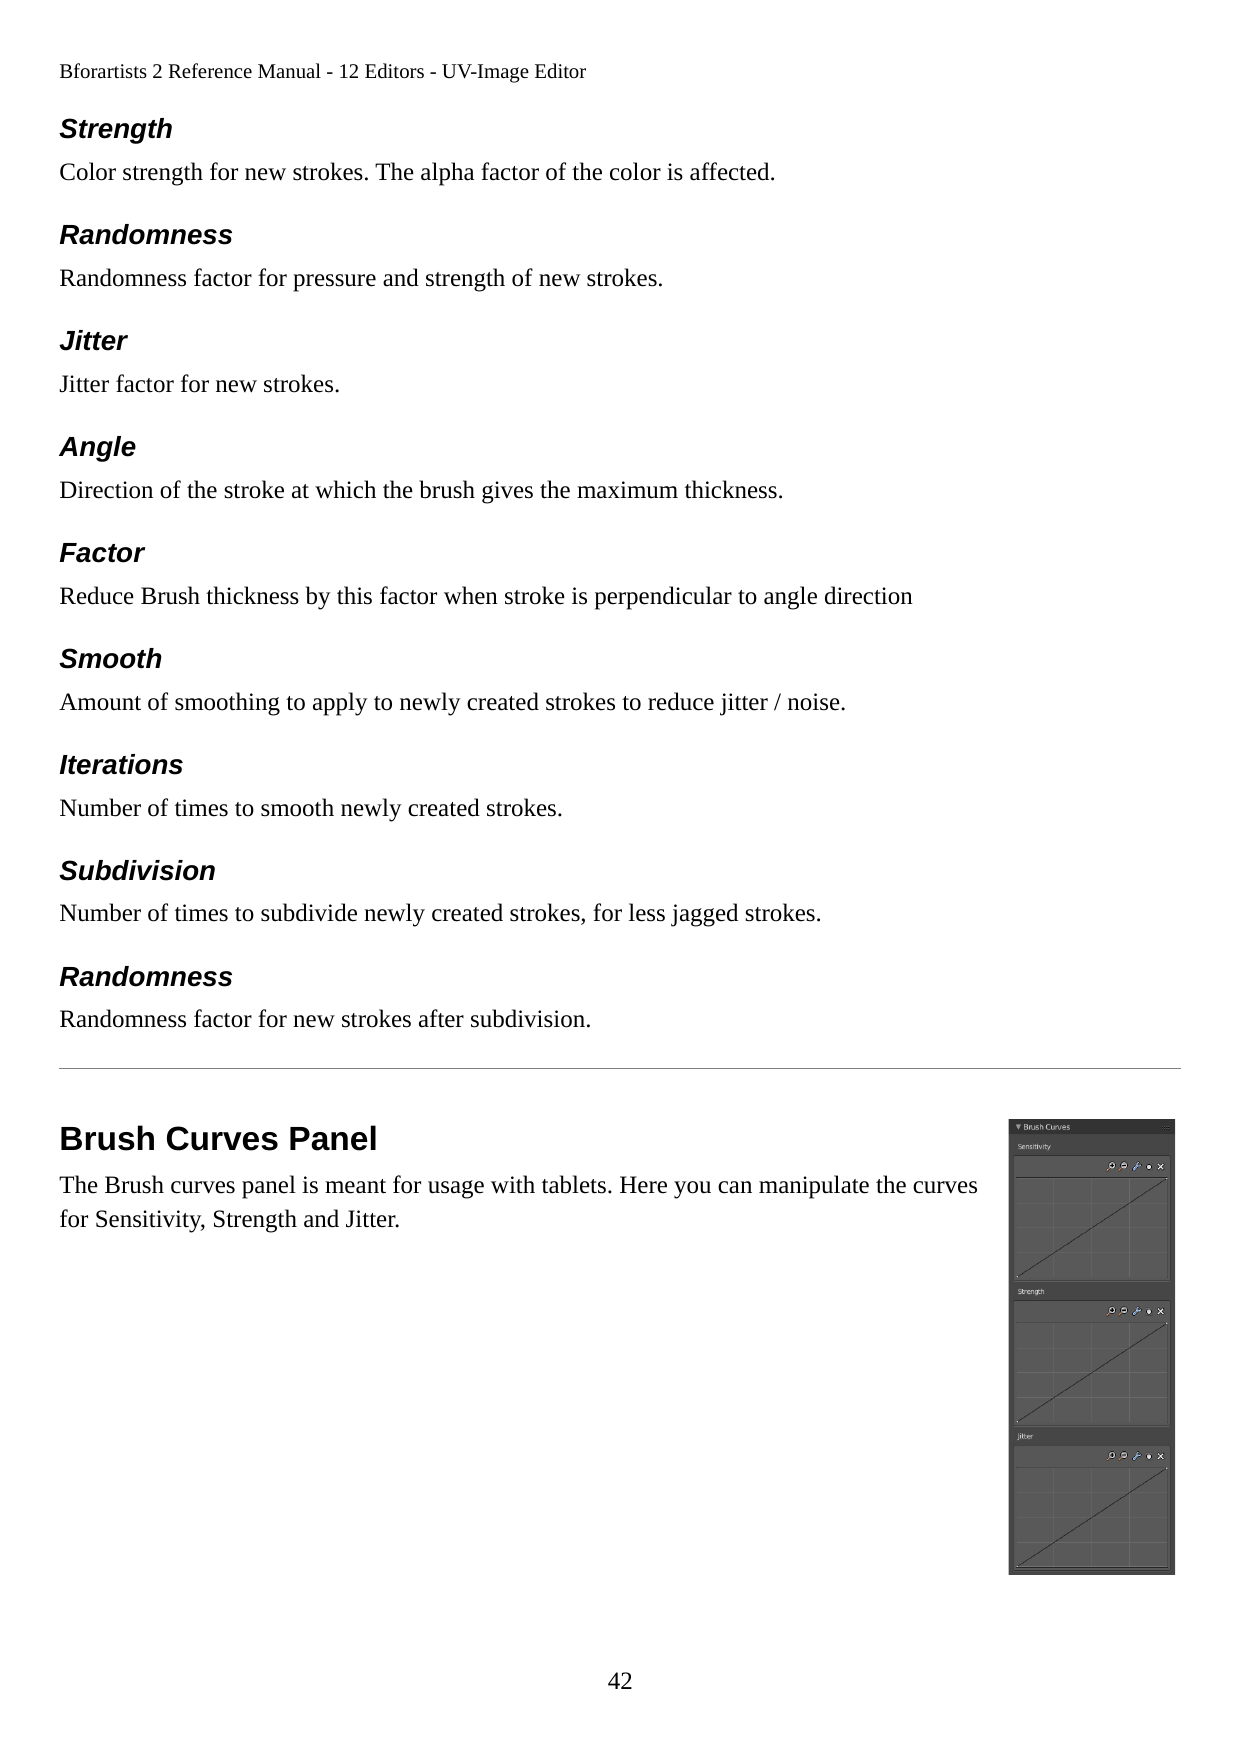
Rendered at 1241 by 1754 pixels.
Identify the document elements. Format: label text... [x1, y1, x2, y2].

subtitle Smooth [59, 642, 1181, 674]
text Randomness factor for pressure and strength of new strokes. [59, 263, 1181, 292]
text Number of times to subdivide newly created strokes, for less jagged strokes. [59, 898, 1181, 927]
text Amount of smoothing to apply to newly created strokes to reduce jitter / noise. [59, 687, 1181, 715]
text Jitter factor for new strokes. [59, 369, 1181, 398]
subtitle Randomness [59, 218, 1181, 250]
picture [1008, 1119, 1176, 1575]
text Number of times to smooth newly created strokes. [59, 793, 1181, 821]
subtitle Subdivision [59, 854, 1181, 886]
text Direction of the stroke at which the brush gives the maximum thickness. [59, 475, 1181, 503]
text The Brush curves panel is meant for usage with tablets. Here you can manipulate the curves for Sensitivity, Strength and Jitter. [59, 1170, 1008, 1233]
text Reduce Brush thickness by this factor when stroke is perpendicular to angle direction [59, 581, 1181, 609]
text Randomness factor for new strokes after subdivision. [59, 1004, 1181, 1033]
subtitle Jitter [59, 324, 1181, 356]
subtitle Iterations [59, 748, 1181, 780]
subtitle Factor [59, 536, 1181, 568]
subtitle Randomness [59, 960, 1181, 992]
subtitle Brush Curves Panel [59, 1118, 1181, 1157]
subtitle Strength [59, 113, 1181, 144]
text Color strength for new strokes. The alpha factor of the color is affected. [59, 157, 1181, 186]
subtitle Angle [59, 430, 1181, 462]
